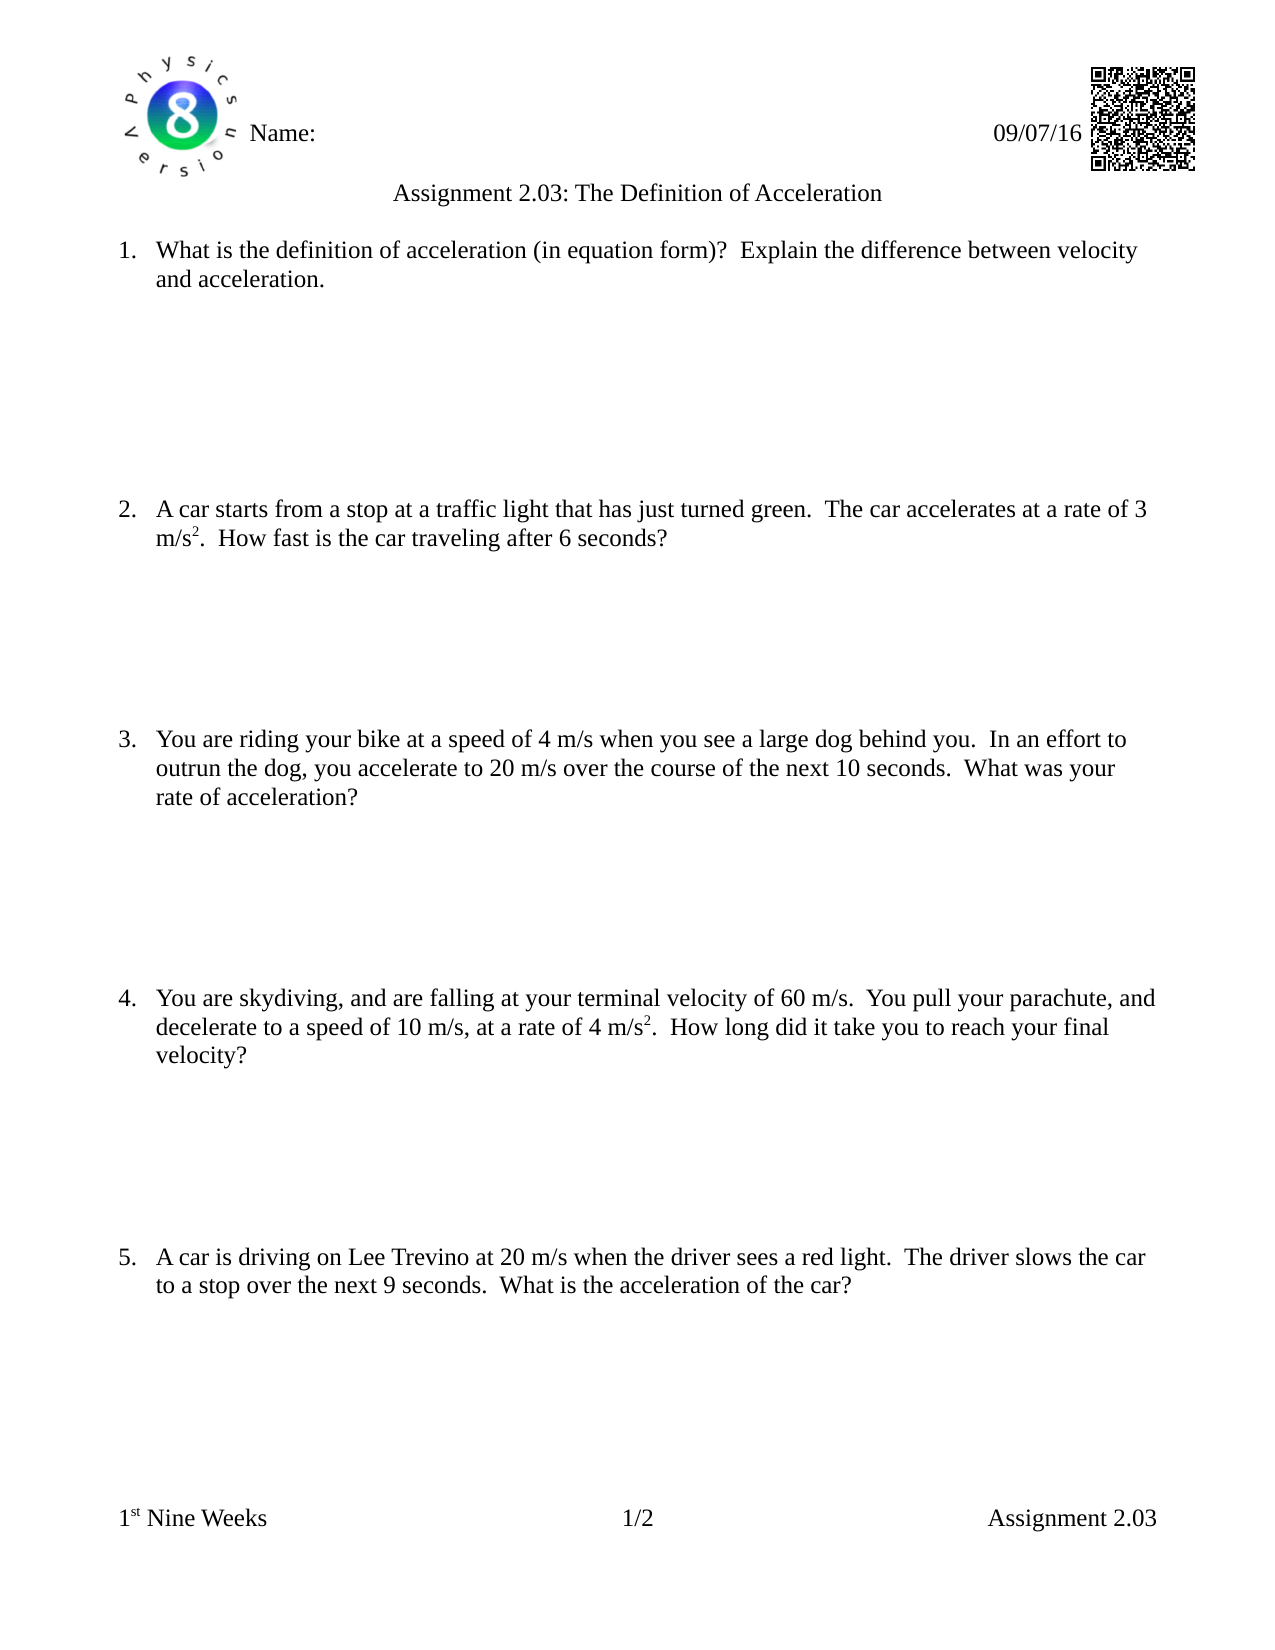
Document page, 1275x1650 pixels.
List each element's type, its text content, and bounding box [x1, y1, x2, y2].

list What is the definition of acceleration (in equation form)? Explain the difference between velocity and acceleration. [118, 236, 1157, 293]
text Assignment 2.03: The Definition of Acceleration [118, 176, 1157, 207]
picture [124, 56, 237, 177]
picture [1082, 58, 1203, 179]
list A car starts from a stop at a traffic light that has just turned green. The car accelerates at a rate of 3 m/s2. How fast is the car traveling after 6 seconds? [118, 494, 1157, 552]
list A car is driving on Lee Trevino at 20 m/s when the driver sees a red light. The driver slows the car to a stop over the next 9 seconds. What is the acceleration of the car? [118, 1242, 1157, 1299]
list You are riding your bike at a speed of 4 m/s when you see a large dog behind you. In an effort to outrun the dog, you accelerate to 20 m/s over the course of the next 10 seconds. What was your rate of acceleration? [118, 724, 1157, 811]
list You are skydiving, and are falling at your terminal velocity of 60 m/s. You pull your parachute, and decelerate to a speed of 10 m/s, at a rate of 4 m/s2. How long did it take you to reach your final velocity? [118, 983, 1157, 1069]
